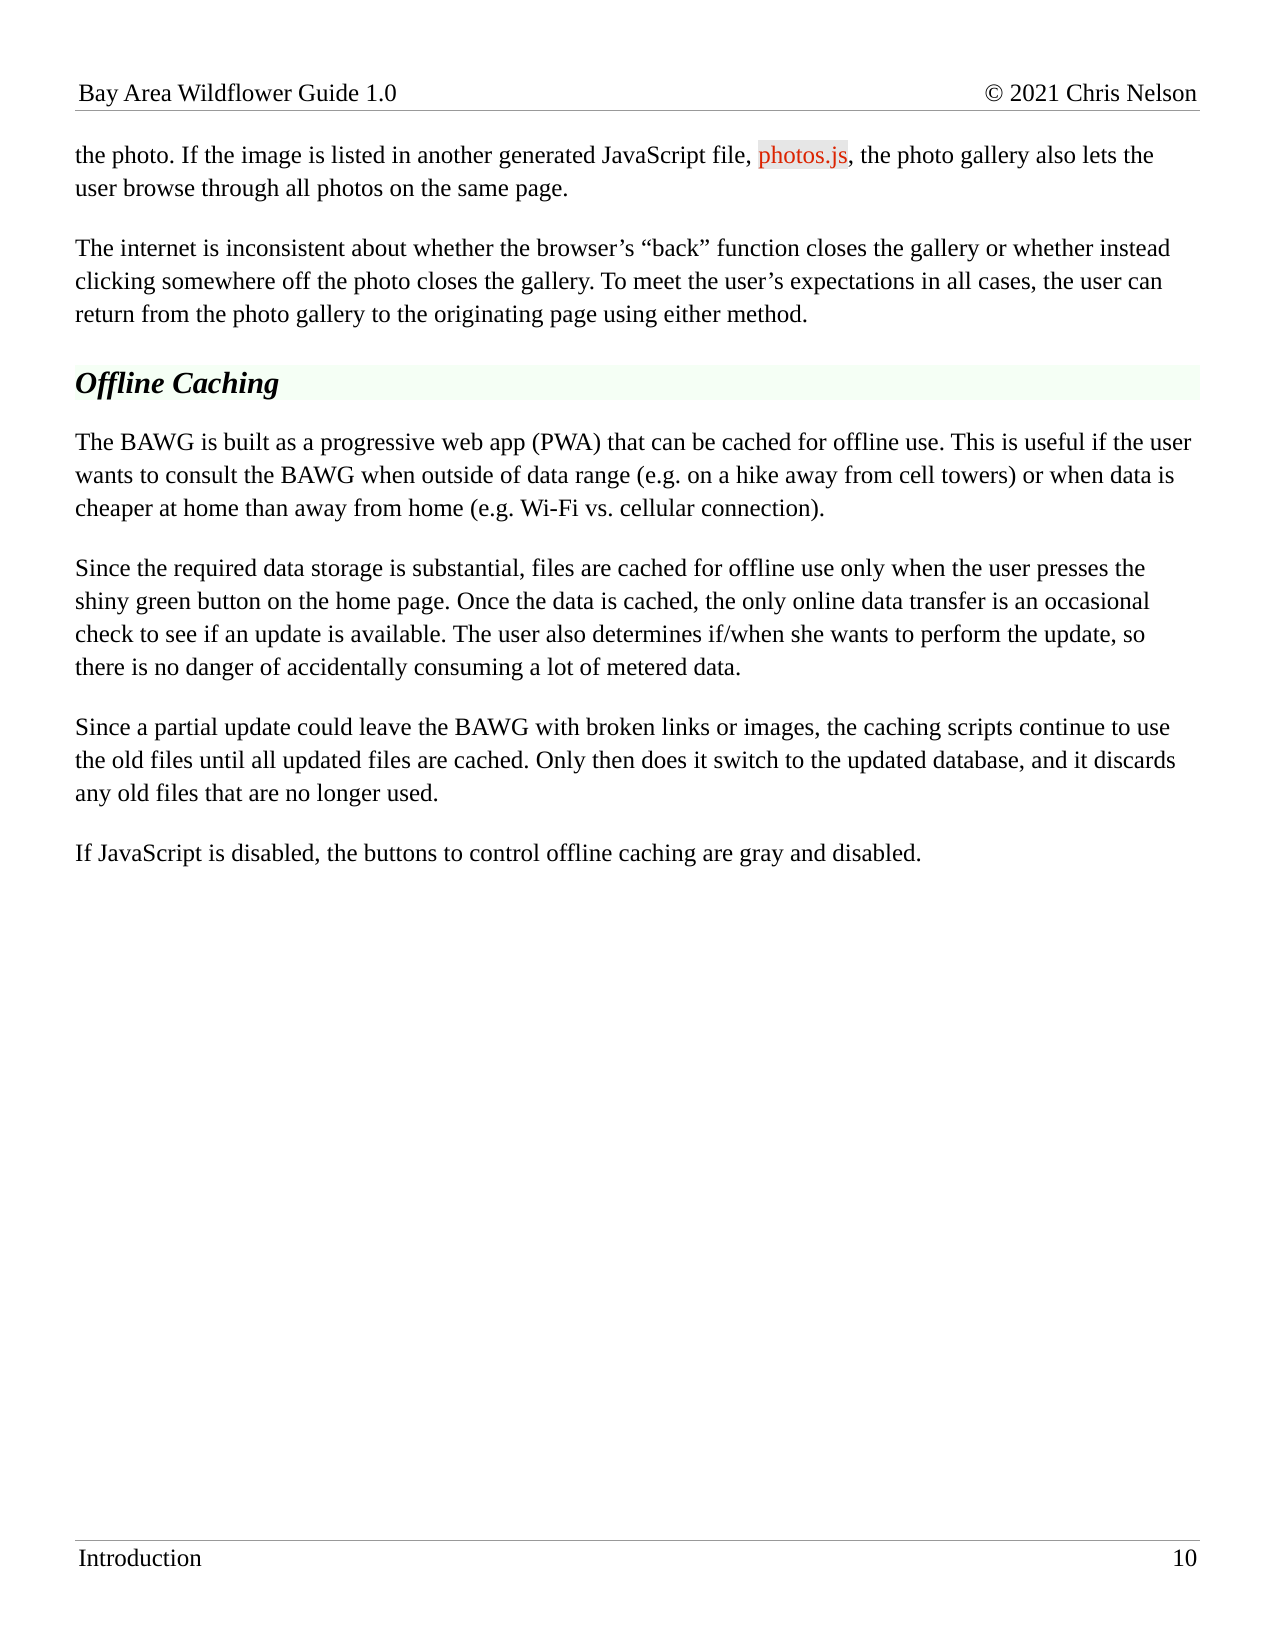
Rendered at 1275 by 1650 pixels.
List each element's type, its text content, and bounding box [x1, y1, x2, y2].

text the photo. If the image is listed in another generated JavaScript file, photos.js, the photo gallery also lets the user browse through all photos on the same page. [75, 140, 1200, 202]
text If JavaScript is disabled, the buttons to control offline caching are gray and disabled. [75, 838, 1200, 867]
subtitle Offline Caching [75, 365, 1200, 400]
text Since a partial update could leave the BAWG with broken links or images, the caching scripts continue to use the old files until all updated files are cached. Only then does it switch to the updated database, and it discards any old files that are no longer used. [75, 712, 1200, 807]
text The internet is inconsistent about whether the browser’s “back” function closes the gallery or whether instead clicking somewhere off the photo closes the gallery. To meet the user’s expectations in all cases, the user can return from the photo gallery to the originating page using either method. [75, 233, 1200, 328]
text Since the required data storage is substantial, files are cached for offline use only when the user presses the shiny green button on the home page. Once the data is cached, the only online data transfer is an occasional check to see if an update is available. The user also determines if/when she wants to perform the update, so there is no danger of accidentally consuming a lot of metered data. [75, 553, 1200, 681]
text The BAWG is built as a progressive web app (PWA) that can be cached for offline use. This is useful if the user wants to consult the BAWG when outside of data range (e.g. on a hike away from cell towers) or when data is cheaper at home than away from home (e.g. Wi-Fi vs. cellular connection). [75, 427, 1200, 522]
